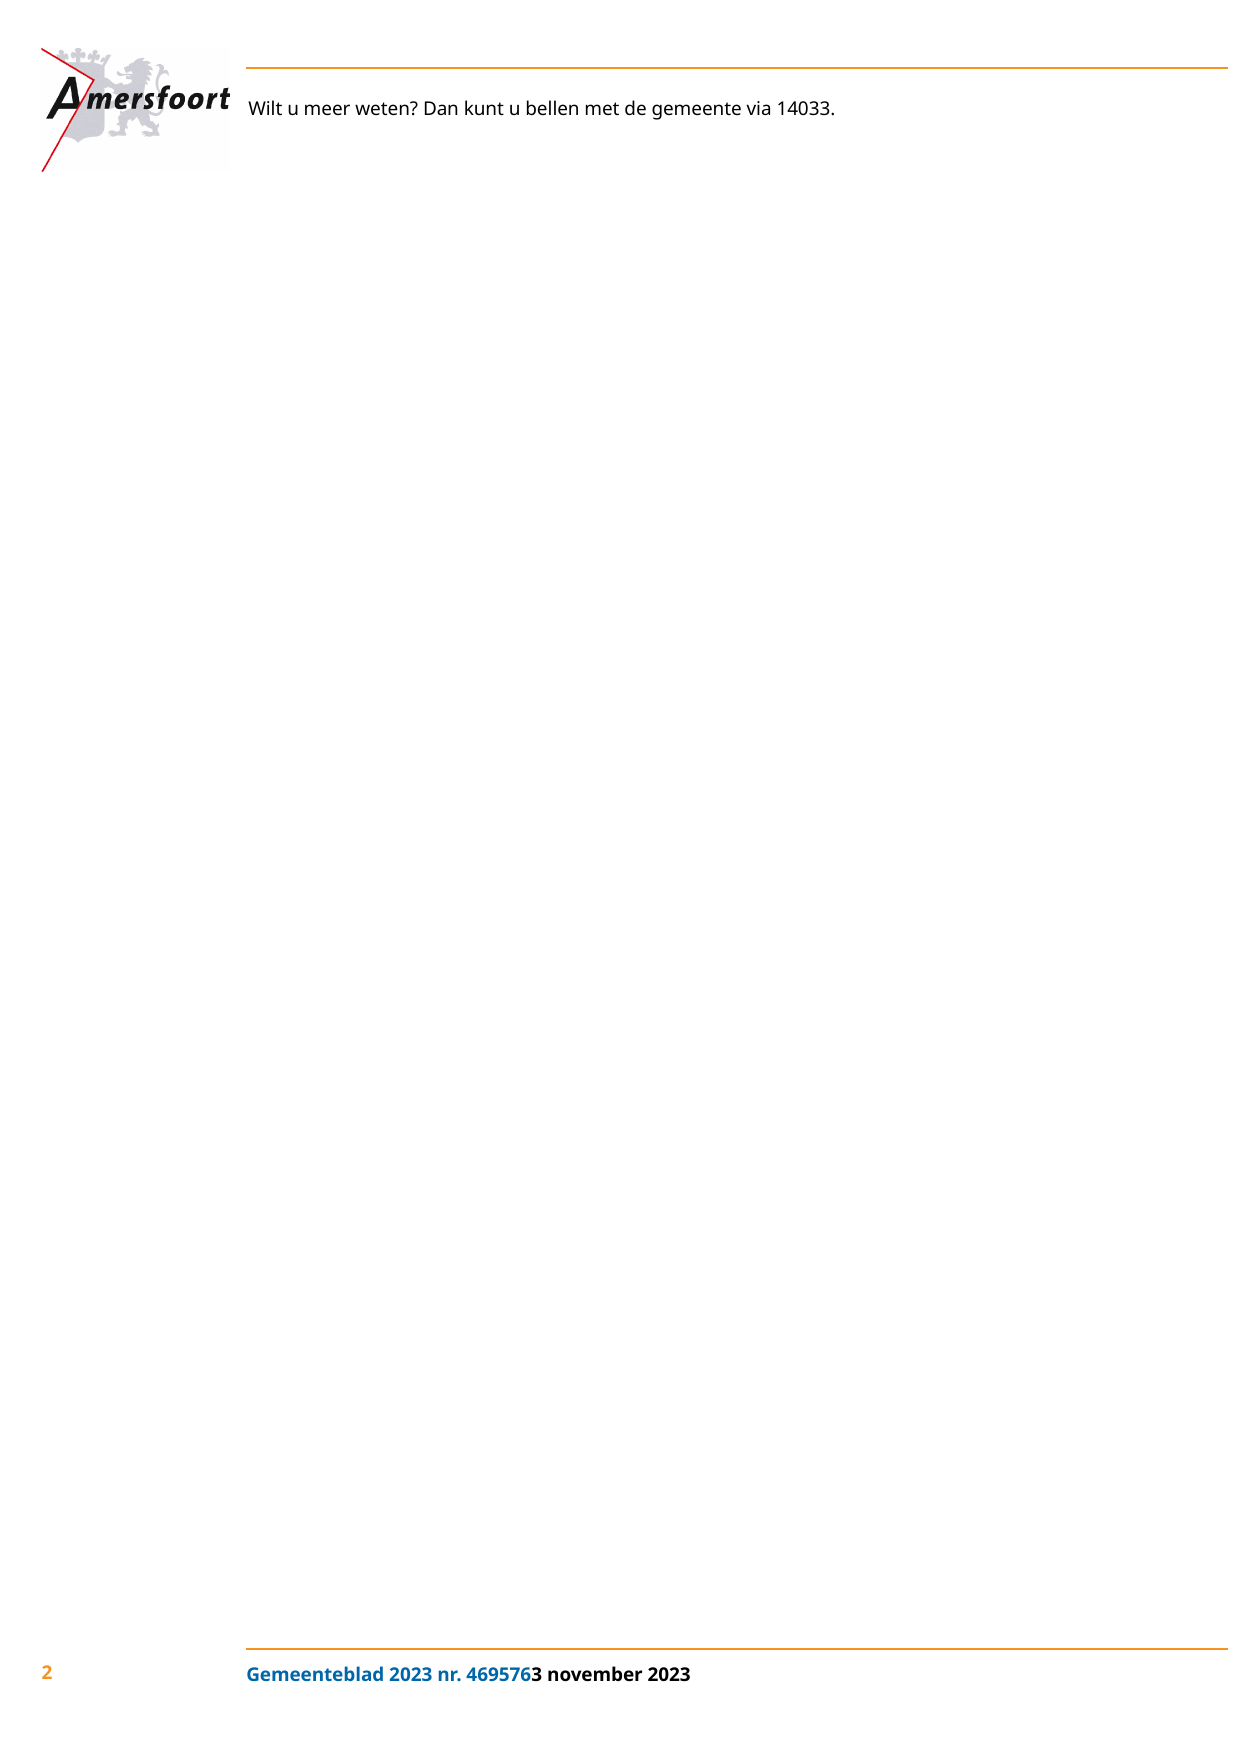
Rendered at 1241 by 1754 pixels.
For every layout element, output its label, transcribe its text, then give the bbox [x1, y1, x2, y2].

picture [41, 47, 231, 172]
text Wilt u meer weten? Dan kunt u bellen met de gemeente via 14033. [248, 95, 1152, 121]
